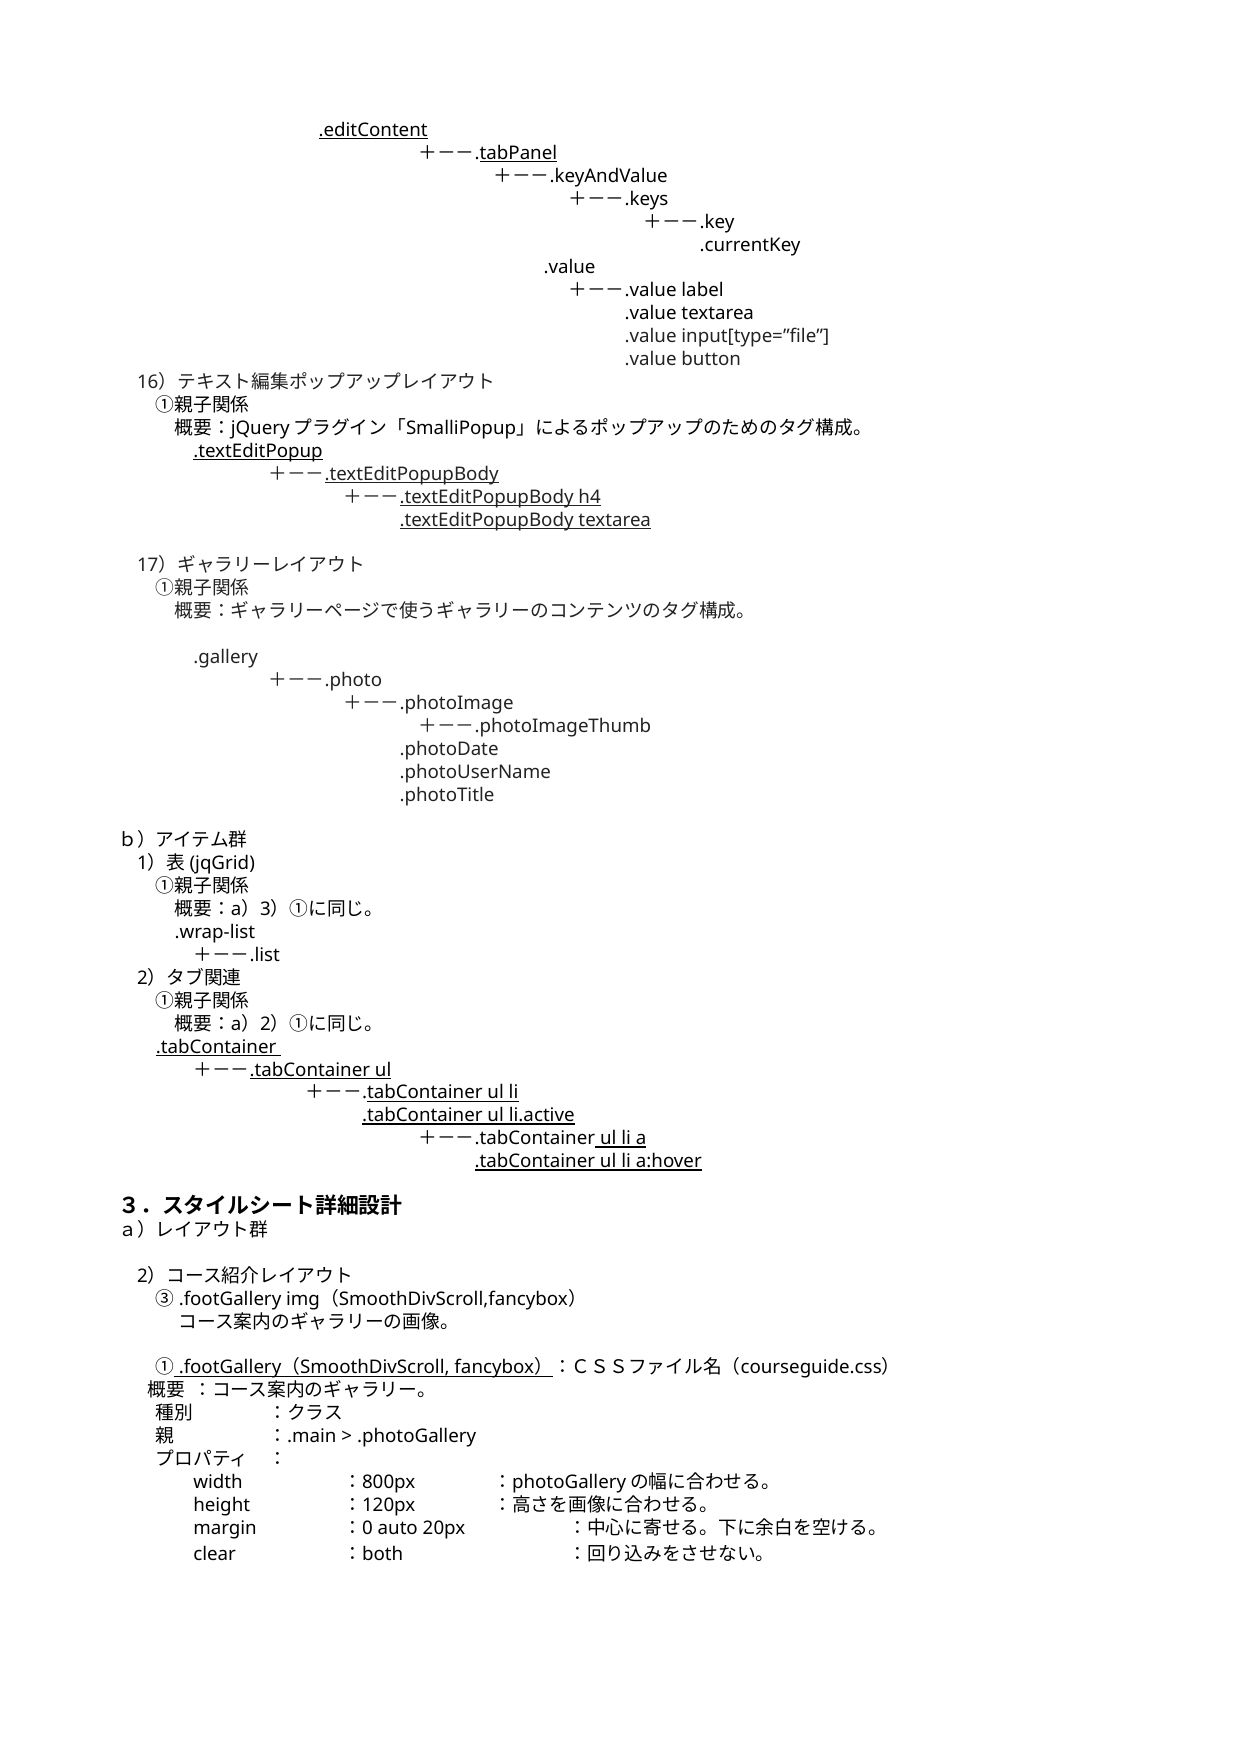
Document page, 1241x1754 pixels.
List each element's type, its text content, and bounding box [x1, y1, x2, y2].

text 1）表 (jqGrid) [118, 851, 1122, 874]
text 概要 ：コース案内のギャラリー。 [118, 1378, 1122, 1401]
text 概要：ギャラリーページで使うギャラリーのコンテンツのタグ構成。 [118, 599, 1122, 622]
text ＋－－.keyAndValue [118, 164, 1122, 187]
text .photoUserName [118, 760, 1122, 783]
text .photoTitle [118, 783, 1122, 806]
text ① .footGallery（SmoothDivScroll, fancybox）：ＣＳＳファイル名（courseguide.css） [118, 1356, 1122, 1378]
text ＋－－.key [118, 210, 1122, 233]
text .photoDate [118, 737, 1122, 760]
text ＋－－.keys [118, 187, 1122, 210]
text ③ .footGallery img（SmoothDivScroll,fancybox） [118, 1287, 1122, 1310]
text ①親子関係 [118, 393, 1122, 416]
text コース案内のギャラリーの画像。 [118, 1310, 1122, 1333]
text ＋－－.textEditPopupBody h4 [118, 485, 1122, 508]
text ＋－－.photoImage [118, 691, 1122, 714]
text margin ：0 auto 20px ：中心に寄せる。下に余白を空ける。 [118, 1516, 1122, 1539]
text height ：120px ：高さを画像に合わせる。 [118, 1493, 1122, 1516]
text .value input[type=”file”] [118, 324, 1122, 347]
text .value [118, 256, 1122, 278]
text ａ）レイアウト群 [118, 1218, 1122, 1241]
text ｂ）アイテム群 [118, 828, 1122, 851]
text 17）ギャラリーレイアウト [118, 553, 1122, 576]
text ＋－－.list [118, 943, 1122, 966]
text ３．スタイルシート詳細設計 [118, 1195, 1122, 1218]
text 2）コース紹介レイアウト [118, 1264, 1122, 1287]
text .tabContainer ul li a:hover [118, 1149, 1122, 1172]
text .gallery [118, 645, 1122, 668]
text ＋－－.tabPanel [118, 141, 1122, 164]
text ①親子関係 [118, 989, 1122, 1012]
text ＋－－.textEditPopupBody [118, 462, 1122, 485]
text .editContent [118, 118, 1122, 141]
text 2）タブ関連 [118, 966, 1122, 989]
text ＋－－.value label [118, 278, 1122, 301]
text .value button [118, 347, 1122, 370]
text プロパティ ： [118, 1447, 1122, 1470]
text 種別 ：クラス [118, 1401, 1122, 1424]
text 概要：jQueryプラグイン「SmalliPopup」によるポップアップのためのタグ構成。 [118, 416, 1122, 439]
text .textEditPopup [118, 439, 1122, 462]
text width ：800px ：photoGalleryの幅に合わせる。 [118, 1470, 1122, 1493]
text .textEditPopupBody textarea [118, 508, 1122, 531]
text ＋－－.photoImageThumb [118, 714, 1122, 737]
text 親 ：.main > .photoGallery [118, 1424, 1122, 1447]
text .wrap-list [118, 920, 1122, 943]
text clear ：both ：回り込みをさせない。 [118, 1539, 1122, 1566]
text .tabContainer [118, 1035, 1122, 1058]
text 16）テキスト編集ポップアップレイアウト [118, 370, 1122, 393]
text .currentKey [118, 233, 1122, 256]
text ＋－－.tabContainer ul [118, 1058, 1122, 1081]
text ＋－－.tabContainer ul li [118, 1081, 1122, 1103]
text .value textarea [118, 301, 1122, 324]
text ①親子関係 [118, 576, 1122, 599]
text 概要：a）3）①に同じ。 [118, 897, 1122, 920]
text 概要：a）2）①に同じ。 [118, 1012, 1122, 1035]
text ＋－－.tabContainer ul li a [118, 1126, 1122, 1149]
text ①親子関係 [118, 874, 1122, 897]
text .tabContainer ul li.active [118, 1103, 1122, 1126]
text ＋－－.photo [118, 668, 1122, 691]
